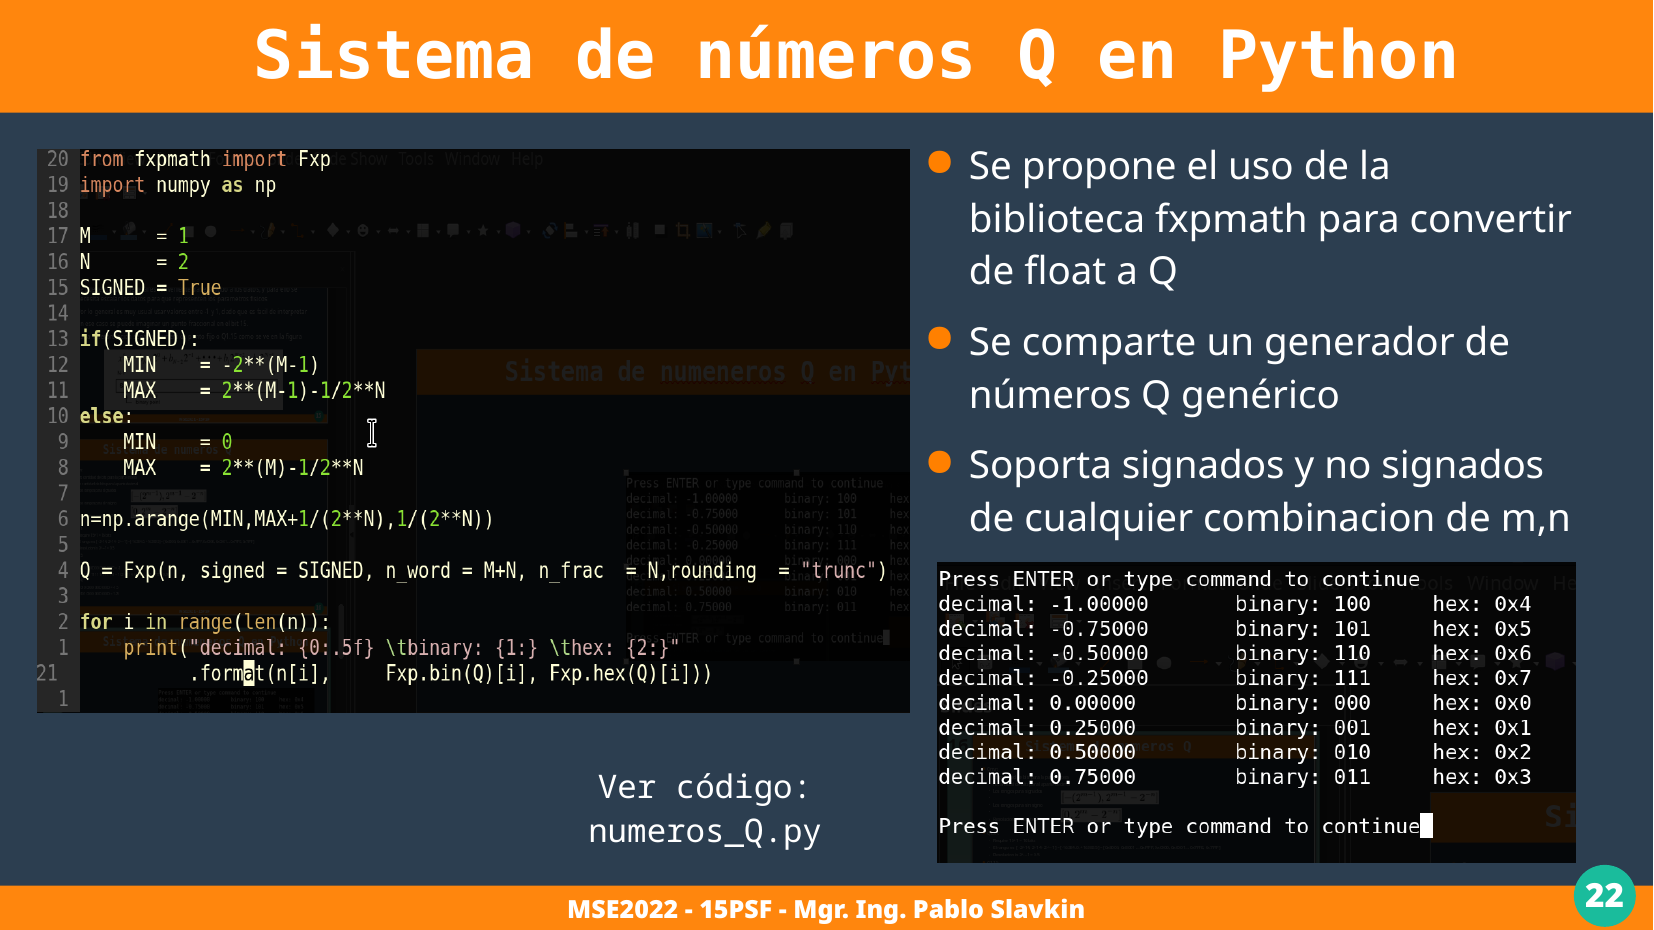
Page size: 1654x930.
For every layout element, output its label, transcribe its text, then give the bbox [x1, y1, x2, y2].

list Se propone el uso de la biblioteca fxpmath para convertir de float a Q Se comparte un generador de números Q genérico Soporta signados y no signados de cualquier combinacion de m,n [909, 138, 1576, 551]
text_box Ver código: numeros_Q.py [528, 756, 882, 861]
picture [937, 562, 1576, 863]
title Sistema de números Q en Python [253, 16, 1653, 113]
picture [37, 149, 910, 713]
